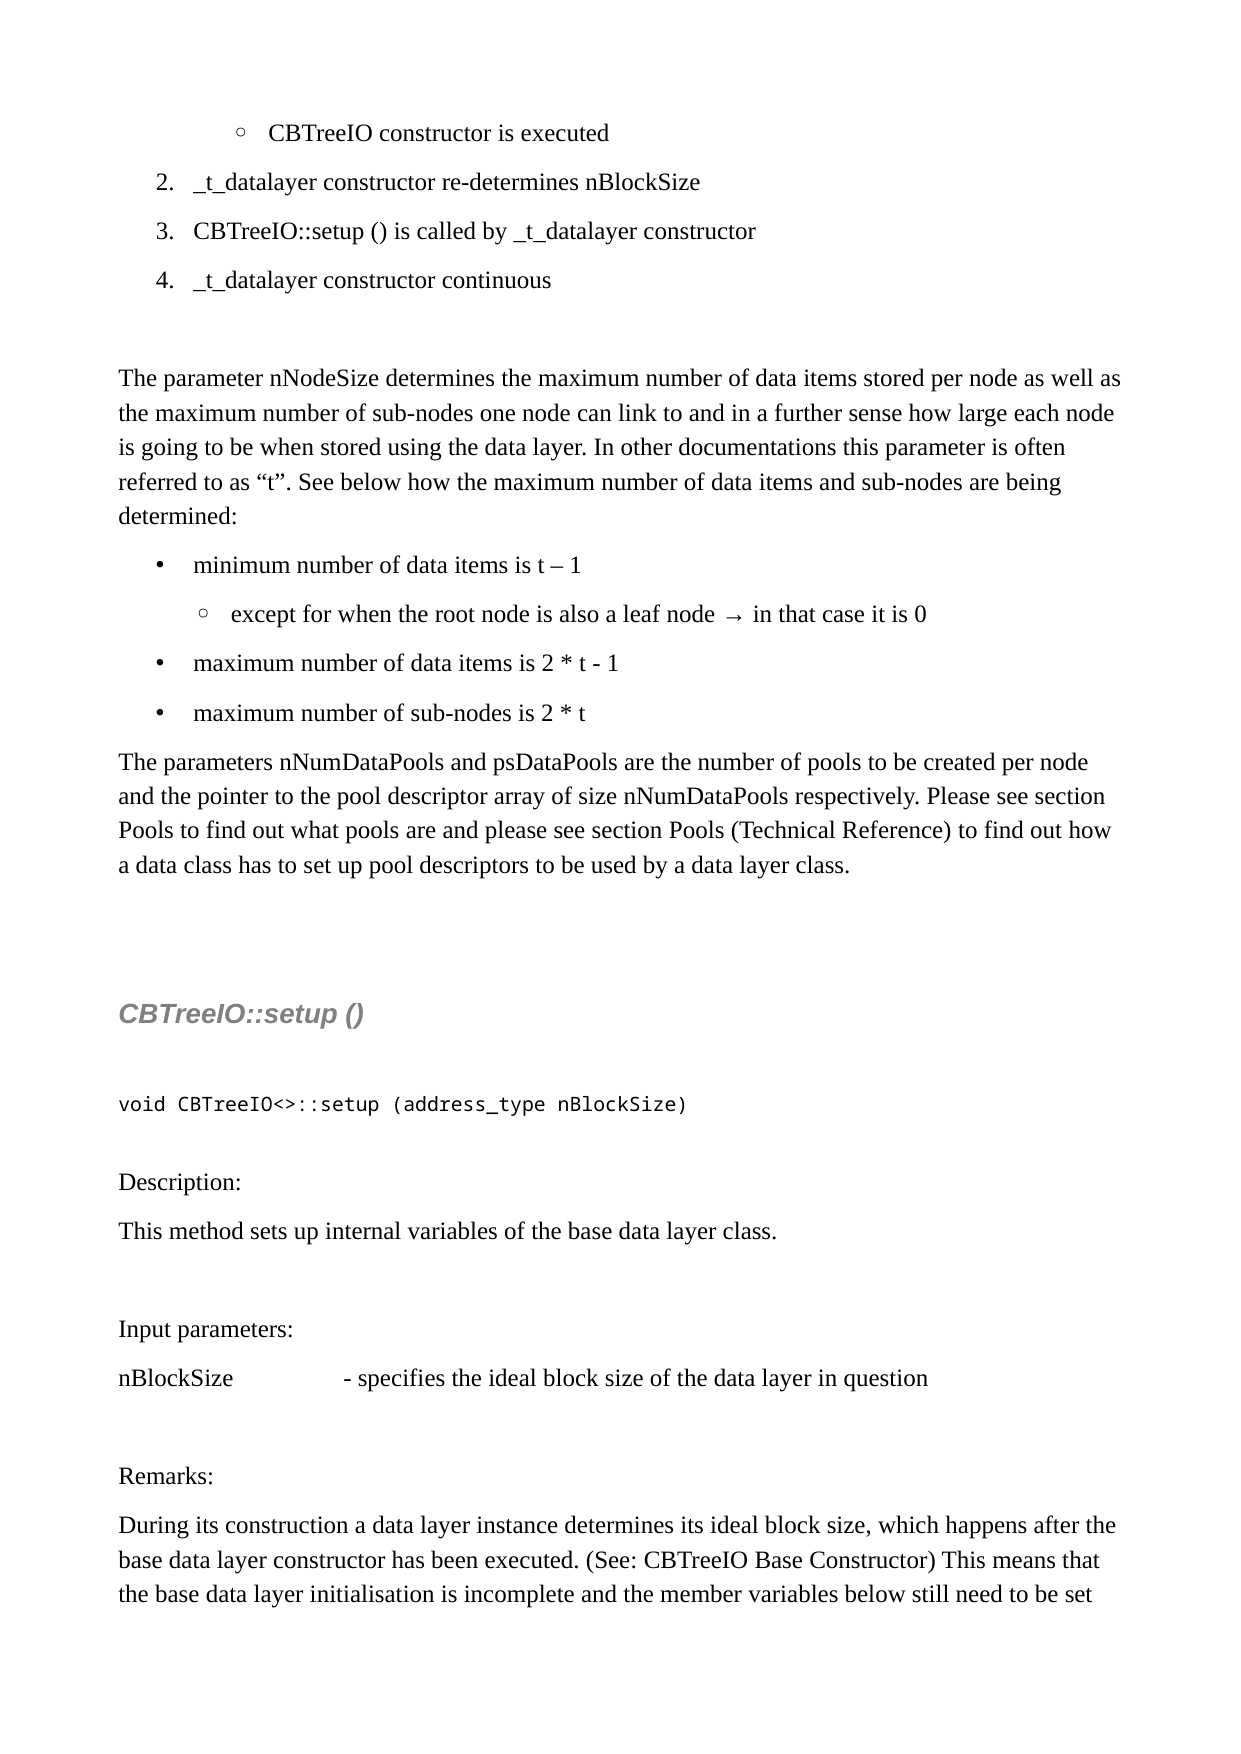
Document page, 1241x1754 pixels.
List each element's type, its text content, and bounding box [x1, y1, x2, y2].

text The parameters nNumDataPools and psDataPools are the number of pools to be created per node and the pointer to the pool descriptor array of size nNumDataPools respectively. Please see section Pools to find out what pools are and please see section Pools (Technical Reference) to find out how a data class has to set up pool descriptors to be used by a data layer class. [118, 747, 1122, 879]
text Description: [118, 1167, 1122, 1196]
list _t_datalayer constructor continuous [156, 265, 1122, 294]
text The parameter nNodeSize determines the maximum number of data items stored per node as well as the maximum number of sub-nodes one node can link to and in a further sense how large each node is going to be when stored using the data layer. In other documentations this parameter is often referred to as “t”. See below how the maximum number of data items and sub-nodes are being determined: [118, 363, 1122, 530]
subtitle CBTreeIO::setup () [118, 997, 1122, 1029]
text During its construction a data layer instance determines its ideal block size, which happens after the base data layer constructor has been executed. (See: CBTreeIO Base Constructor) This means that the base data layer initialisation is incomplete and the member variables below still need to be set [118, 1510, 1122, 1608]
text nBlockSize - specifies the ideal block size of the data layer in question [118, 1363, 1122, 1392]
list maximum number of sub-nodes is 2 * t [156, 698, 1122, 726]
list except for when the root node is also a leaf node → in that case it is 0 [193, 599, 1122, 628]
list minimum number of data items is t – 1 [156, 550, 1122, 579]
list CBTreeIO::setup () is called by _t_datalayer constructor [156, 216, 1122, 245]
text void CBTreeIO<>::setup (address_type nBlockSize) [118, 1091, 1122, 1118]
text Input parameters: [118, 1314, 1122, 1343]
list CBTreeIO constructor is executed [231, 118, 1122, 147]
text Remarks: [118, 1461, 1122, 1490]
text This method sets up internal variables of the base data layer class. [118, 1216, 1122, 1244]
list _t_datalayer constructor re-determines nBlockSize [156, 167, 1122, 196]
list maximum number of data items is 2 * t - 1 [156, 648, 1122, 677]
